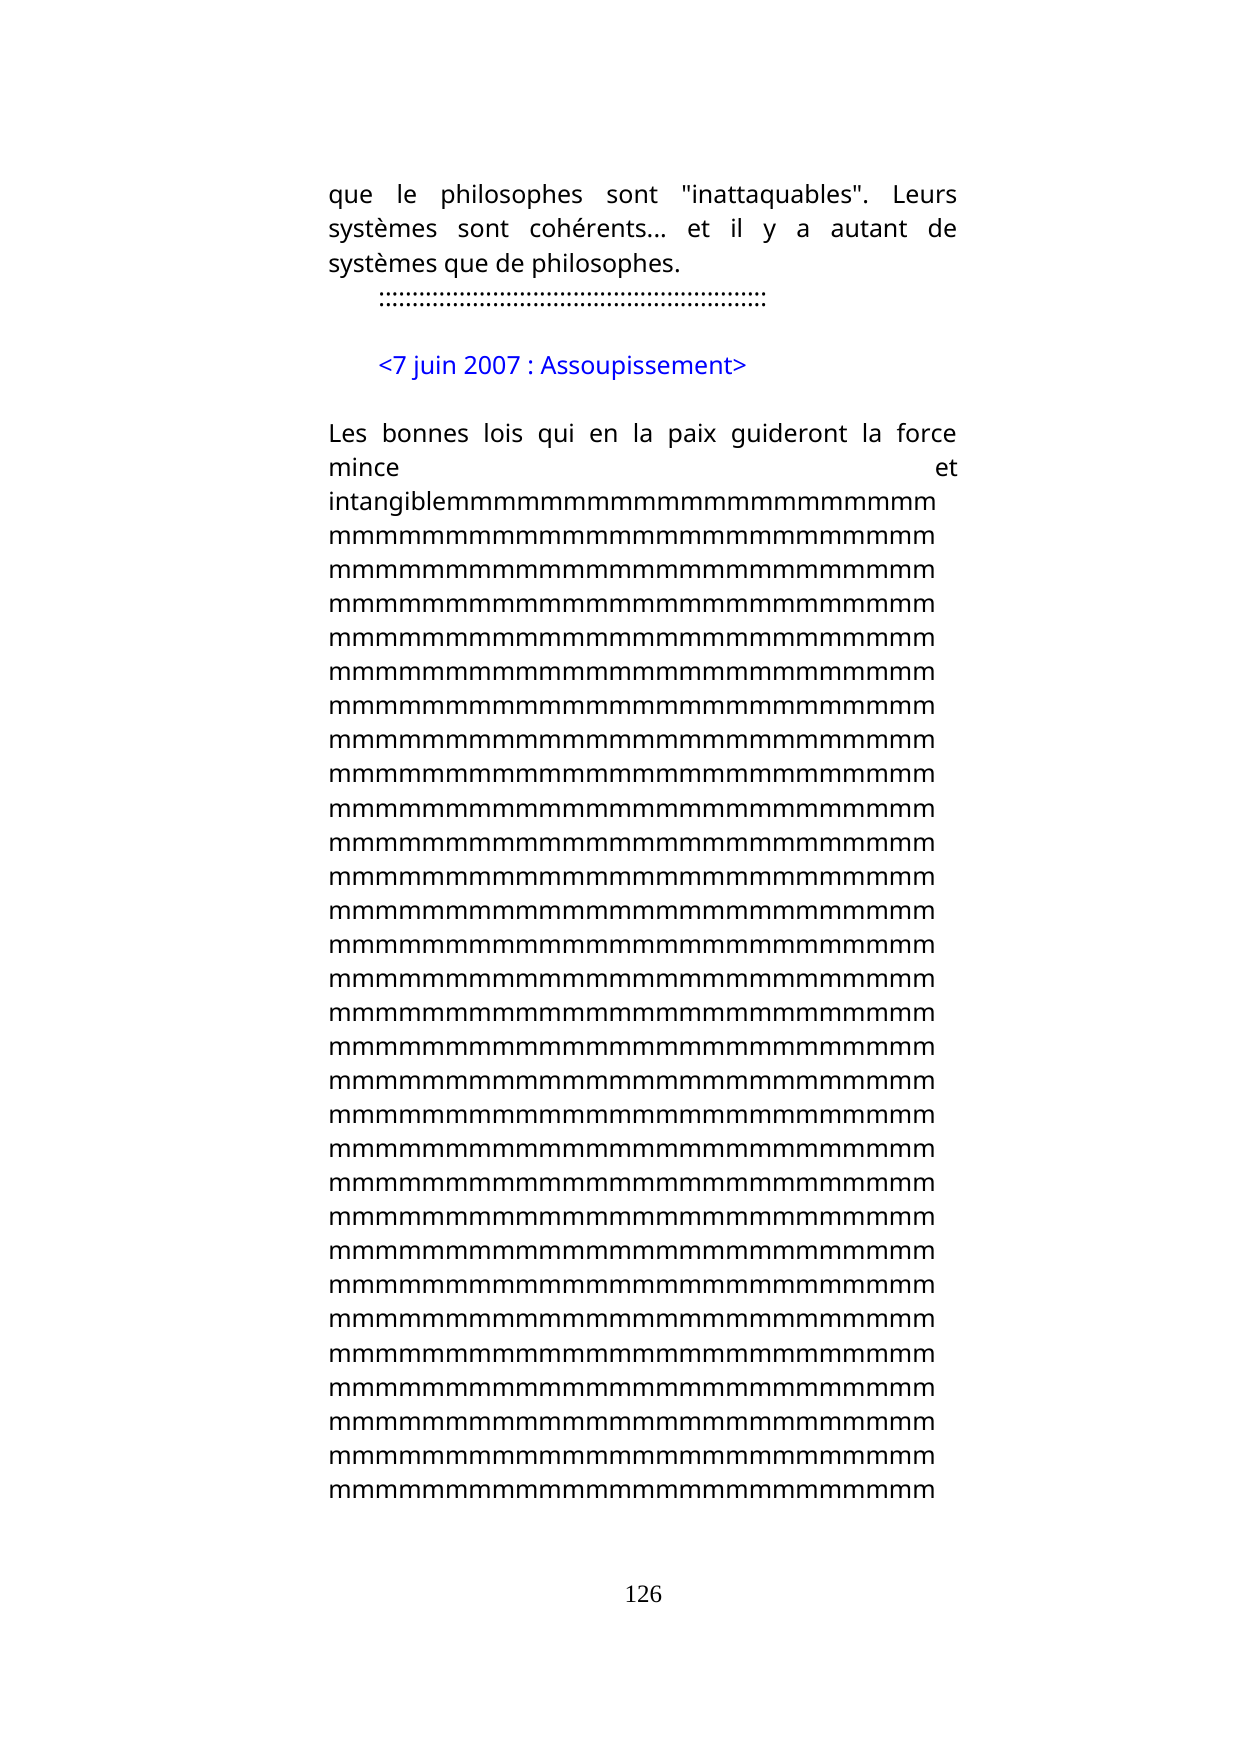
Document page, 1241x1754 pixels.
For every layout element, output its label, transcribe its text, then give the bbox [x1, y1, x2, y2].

text :::::::::::::::::::::::::::::::::::::::::::::::::::::::::: [328, 279, 958, 313]
text Les bonnes lois qui en la paix guideront la force mince et intangiblemmmmmmmmmmmmmmmmmmmmmmmmmmmmmmmmmmmmmmmmmmmmmmmmmmmmmmmmmmmmmmmmmmmmmmmmmmmmmmmmmmmmmmmmmmmmmmmmmmmmmmmmmmmmmmmmmmmmmmmmmmmmmmmmmmmmmmmmmmmmmmmmmmmmmmmmmmmmmmmmmmmmmmmmmmmmmmmmmmmmmmmmmmmmmmmmmmmmmmmmmmmmmmmmmmmmmmmmmmmmmmmmmmmmmmmmmmmmmmmmmmmmmmmmmmmmmmmmmmmmmmmmmmmmmmmmmmmmmmmmmmmmmmmmmmmmmmmmmmmmmmmmmmmmmmmmmmmmmmmmmmmmmmmmmmmmmmmmmmmmmmmmmmmmmmmmmmmmmmmmmmmmmmmmmmmmmmmmmmmmmmmmmmmmmmmmmmmmmmmmmmmmmmmmmmmmmmmmmmmmmmmmmmmmmmmmmmmmmmmmmmmmmmmmmmmmmmmmmmmmmmmmmmmmmmmmmmmmmmmmmmmmmmmmmmmmmmmmmmmmmmmmmmmmmmmmmmmmmmmmmmmmmmmmmmmmmmmmmmmmmmmmmmmmmmmmmmmmmmmmmmmmmmmmmmmmmmmmmmmmmmmmmmmmmmmmmmmmmmmmmmmmmmmmmmmmmmmmmmmmmmmmmmmmmmmmmmmmmmmmmmmmmmmmmmmmmmmmmmmmmmmmmmmmmmmmmmmmmmmmmmmmmmmmmmmmmmmmmmmmmmmmmmmmmmmmmmmmmmmmmmmmmmmmmmmmmmmmmmmmmmmmmmmmmmmmmmmmmmmmmmmmmmmmmmmmmmm [328, 381, 958, 1506]
text que le philosophes sont "inattaquables". Leurs systèmes sont cohérents... et il y a autant de systèmes que de philosophes. [328, 177, 958, 279]
text <7 juin 2007 : Assoupissement> [328, 347, 958, 381]
